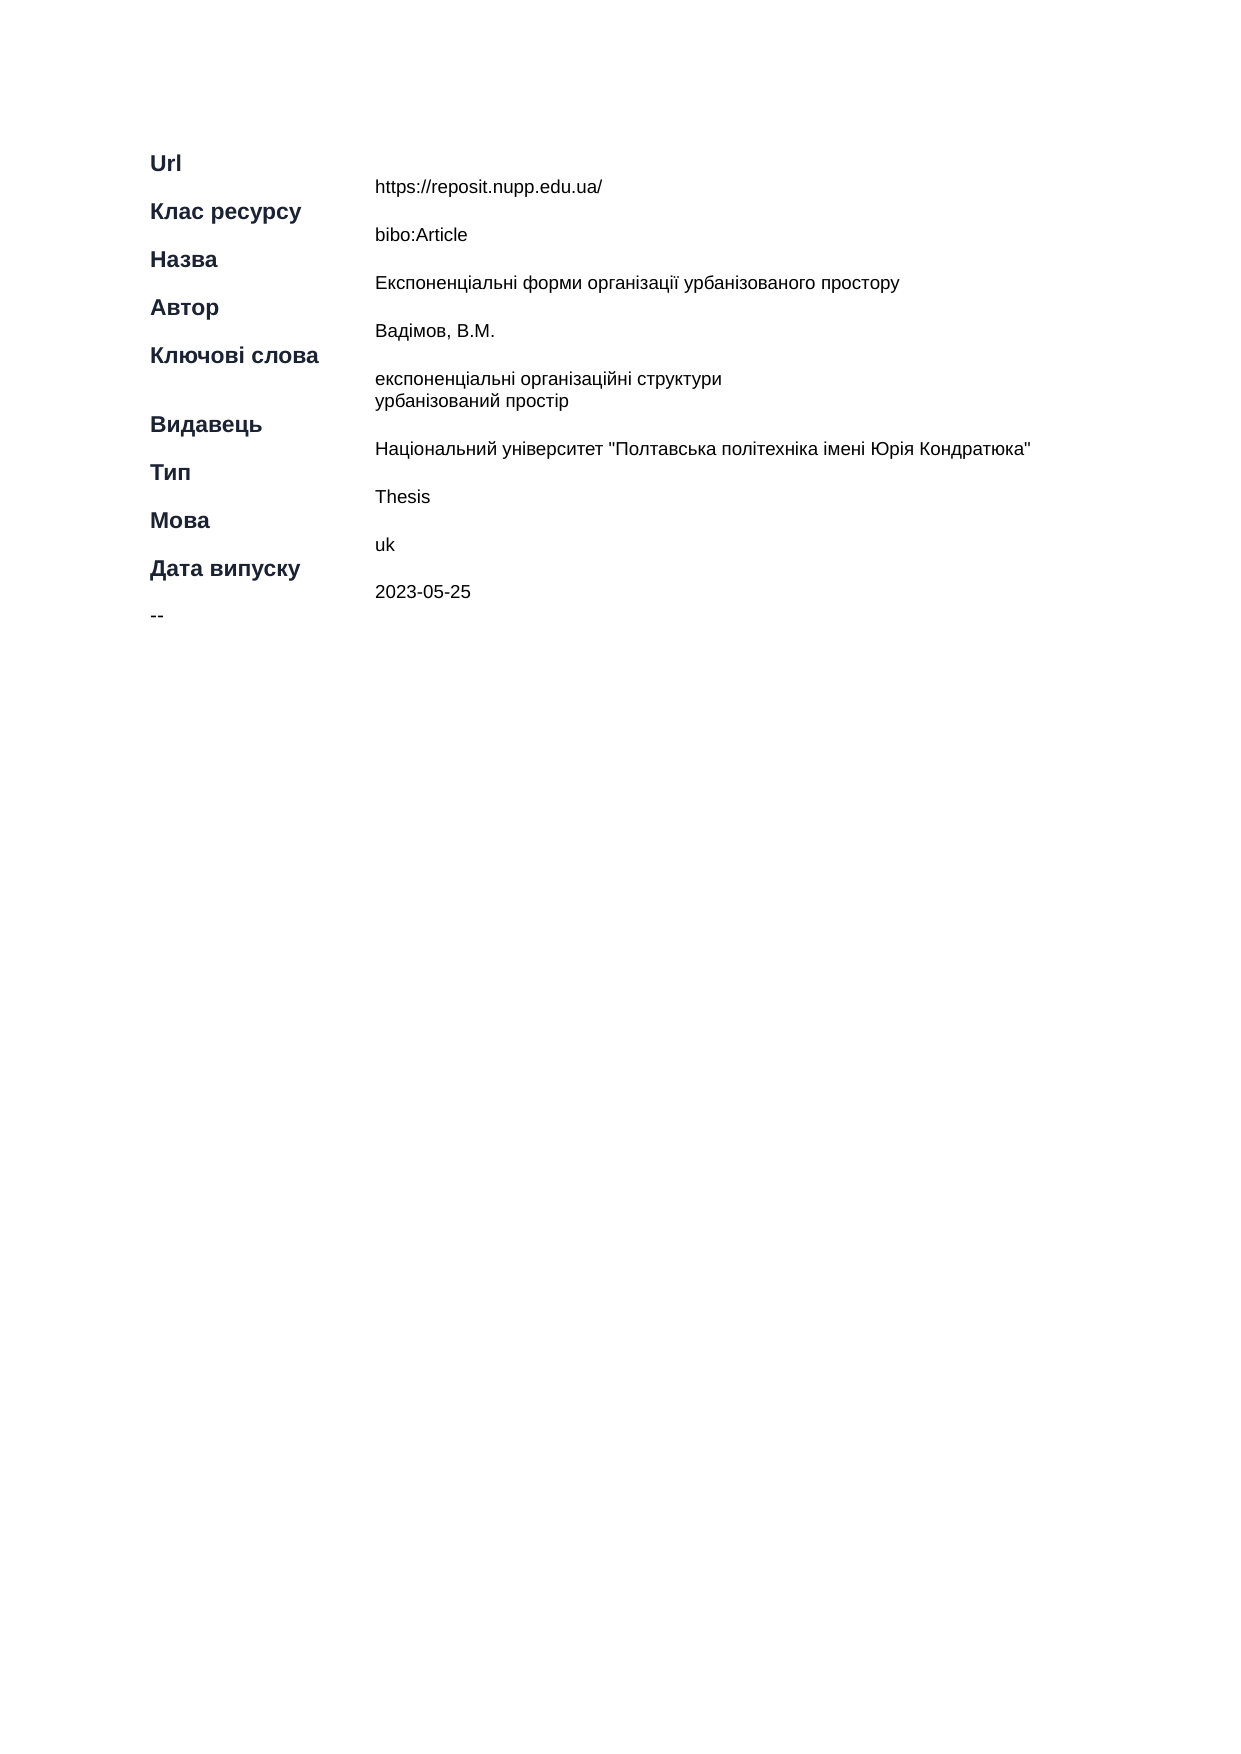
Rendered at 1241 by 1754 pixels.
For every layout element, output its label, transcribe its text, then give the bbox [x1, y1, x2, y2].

text урбанізований простір [375, 389, 1090, 411]
text експоненціальні організаційні структури [375, 368, 1090, 389]
text uk [375, 533, 1090, 555]
text Видавець [150, 411, 1090, 437]
text Вадімов, В.М. [375, 320, 1090, 342]
text Клас ресурсу [150, 198, 1090, 224]
text Ключові слова [150, 342, 1090, 368]
text Url [150, 150, 1090, 176]
text bibo:Article [375, 224, 1090, 246]
text Мова [150, 507, 1090, 533]
text Експоненціальні форми організації урбанізованого простору [375, 272, 1090, 294]
text Тип [150, 459, 1090, 485]
text Дата випуску [150, 555, 1090, 581]
text 2023-05-25 [375, 581, 1090, 603]
text Автор [150, 294, 1090, 320]
text Назва [150, 246, 1090, 272]
text Національний університет "Полтавська політехніка імені Юрія Кондратюка" [375, 437, 1090, 459]
text https://reposit.nupp.edu.ua/ [375, 176, 1090, 198]
text -- [150, 603, 1090, 627]
text Thesis [375, 485, 1090, 507]
